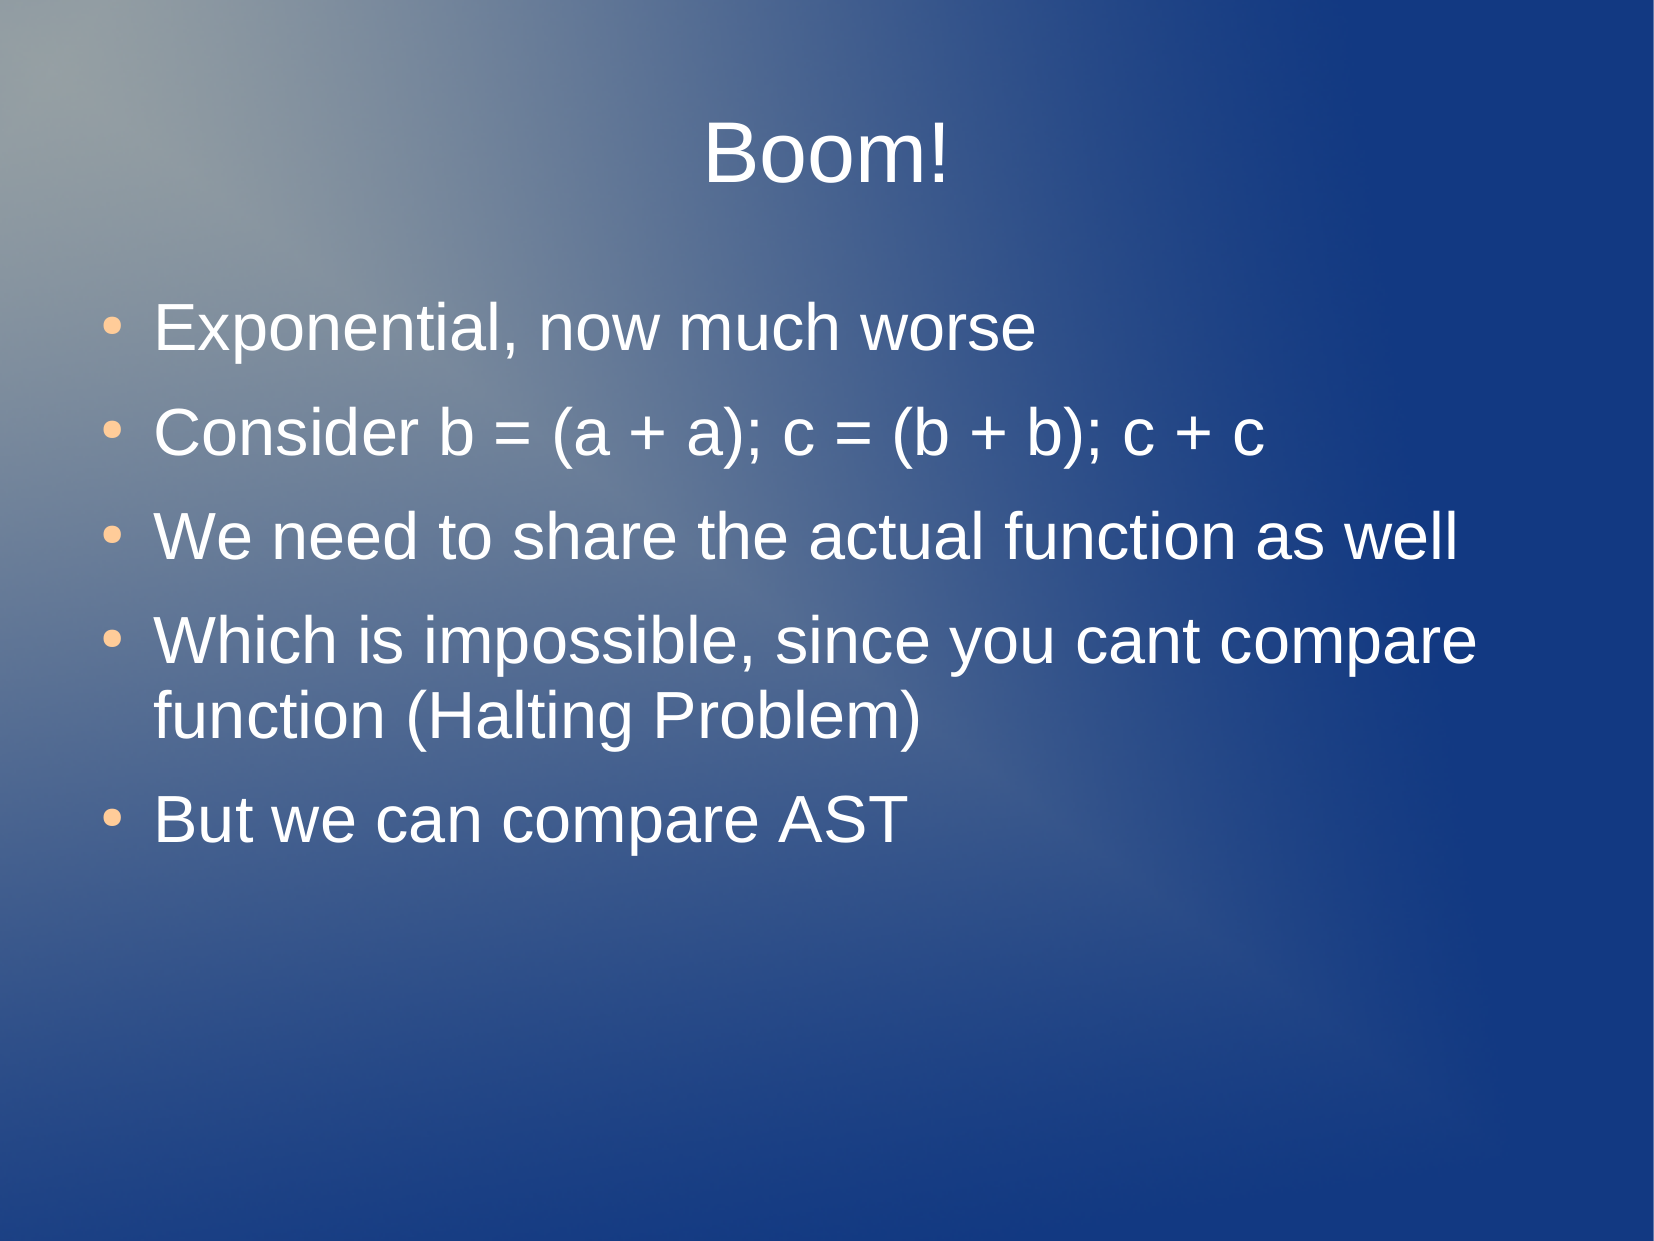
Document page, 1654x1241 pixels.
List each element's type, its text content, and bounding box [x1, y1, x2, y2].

picture [0, 0, 1654, 1241]
list Exponential, now much worse Consider b = (a + a); c = (b + b); c + c We need to share the actual function as well Which is impossible, since you cant compare function (Halting Problem) But we can compare AST [82, 290, 1571, 1109]
title Boom! [82, 49, 1571, 257]
